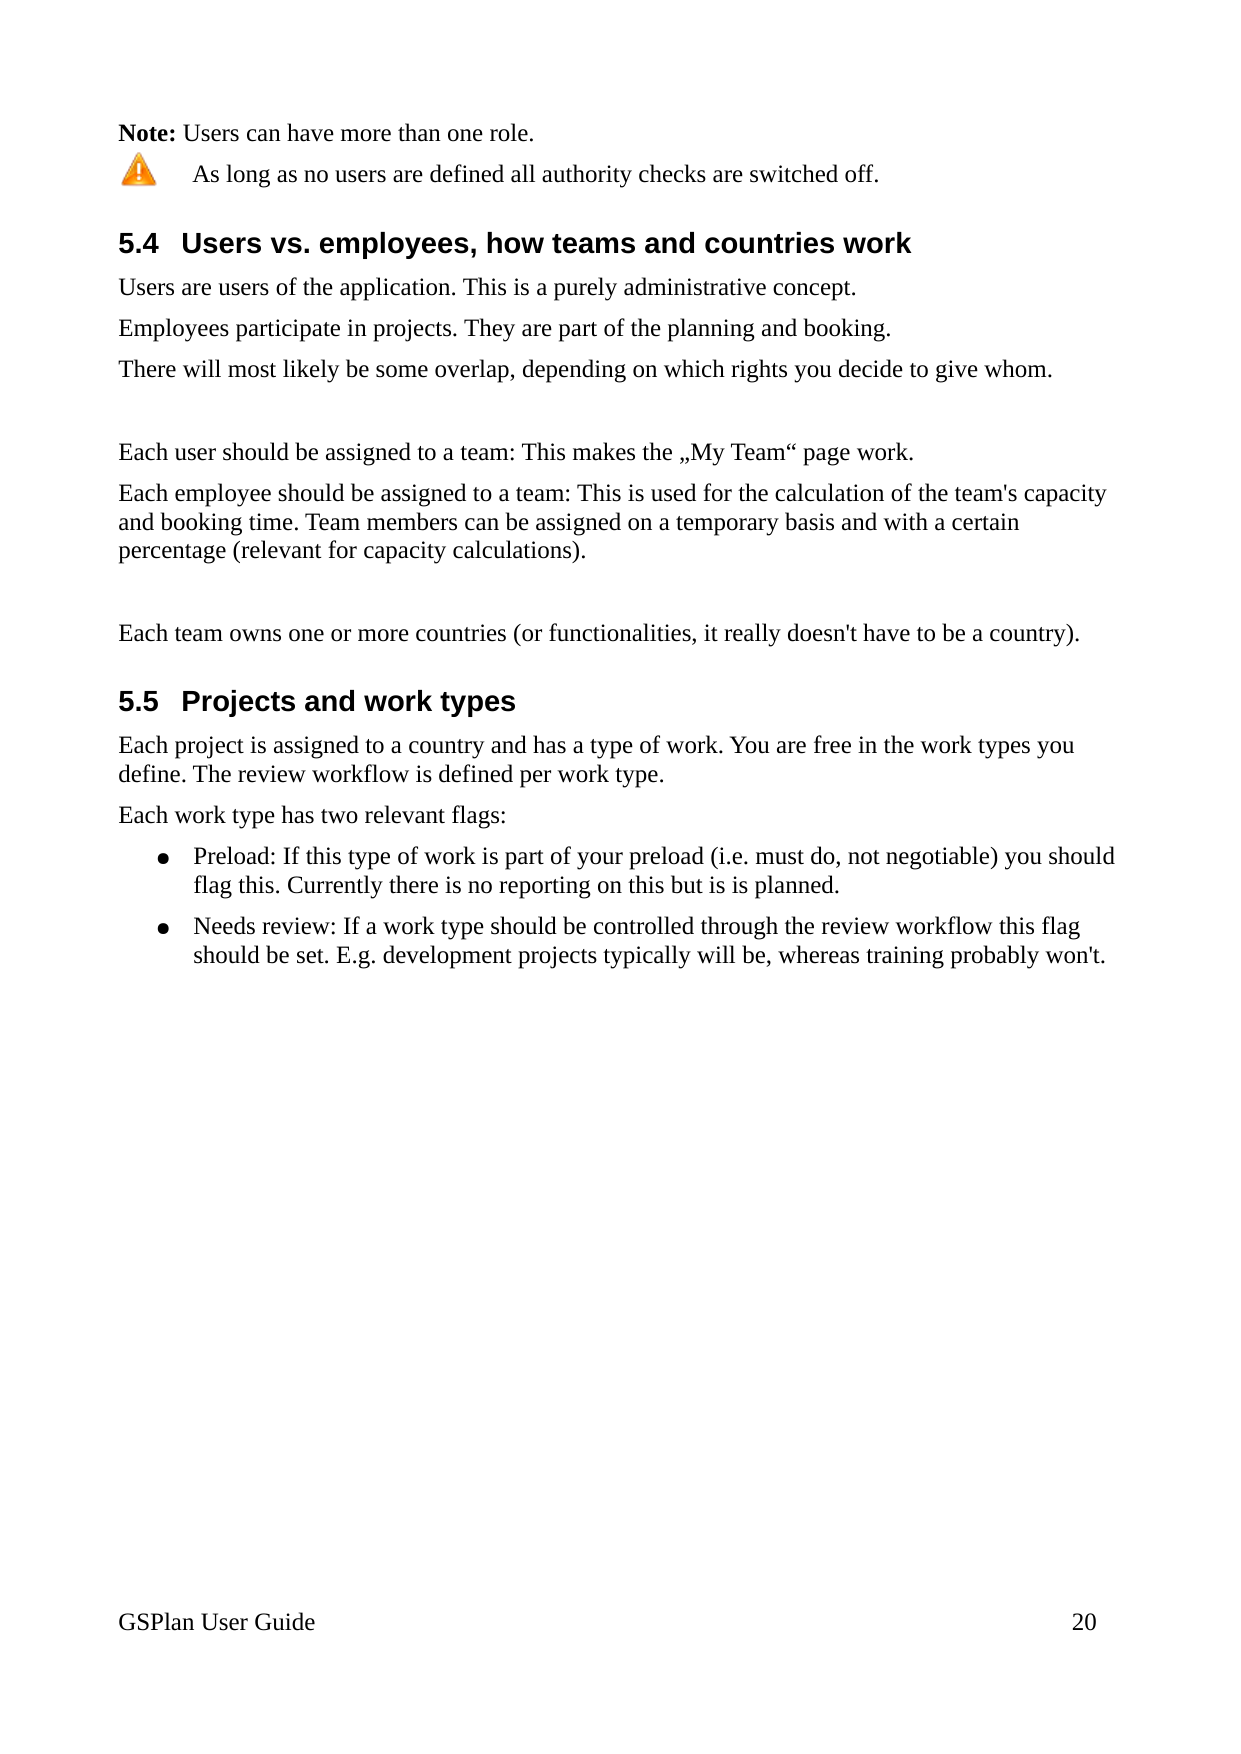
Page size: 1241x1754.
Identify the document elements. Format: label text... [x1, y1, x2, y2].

list Needs review: If a work type should be controlled through the review workflow this flag should be set. E.g. development projects typically will be, whereas training probably won't. [156, 911, 1122, 969]
text Each employee should be assigned to a team: This is used for the calculation of the team's capacity and booking time. Team members can be assigned on a temporary basis and with a certain percentage (relevant for capacity calculations). [118, 478, 1122, 564]
text Each team owns one or more countries (or functionalities, it really doesn't have to be a country). [118, 618, 1122, 647]
subtitle Users vs. employees, how teams and countries work [118, 226, 1122, 259]
text Each project is assigned to a country and has a type of work. You are free in the work types you define. The review workflow is defined per work type. [118, 730, 1122, 788]
text There will most likely be some overlap, depending on which rights you decide to give whom. [118, 354, 1122, 383]
text Users are users of the application. This is a purely administrative concept. [118, 272, 1122, 300]
text Employees participate in projects. They are part of the planning and booking. [118, 313, 1122, 342]
list Preload: If this type of work is part of your preload (i.e. must do, not negotiable) you should flag this. Currently there is no reporting on this but is is planned. [156, 841, 1122, 899]
text As long as no users are defined all authority checks are switched off. [192, 159, 1122, 188]
text Each work type has two relevant flags: [118, 800, 1122, 829]
text Each user should be assigned to a team: This makes the „My Team“ page work. [118, 437, 1122, 465]
picture [121, 152, 157, 188]
subtitle Projects and work types [118, 684, 1122, 718]
text Note: Users can have more than one role. [118, 118, 1122, 147]
